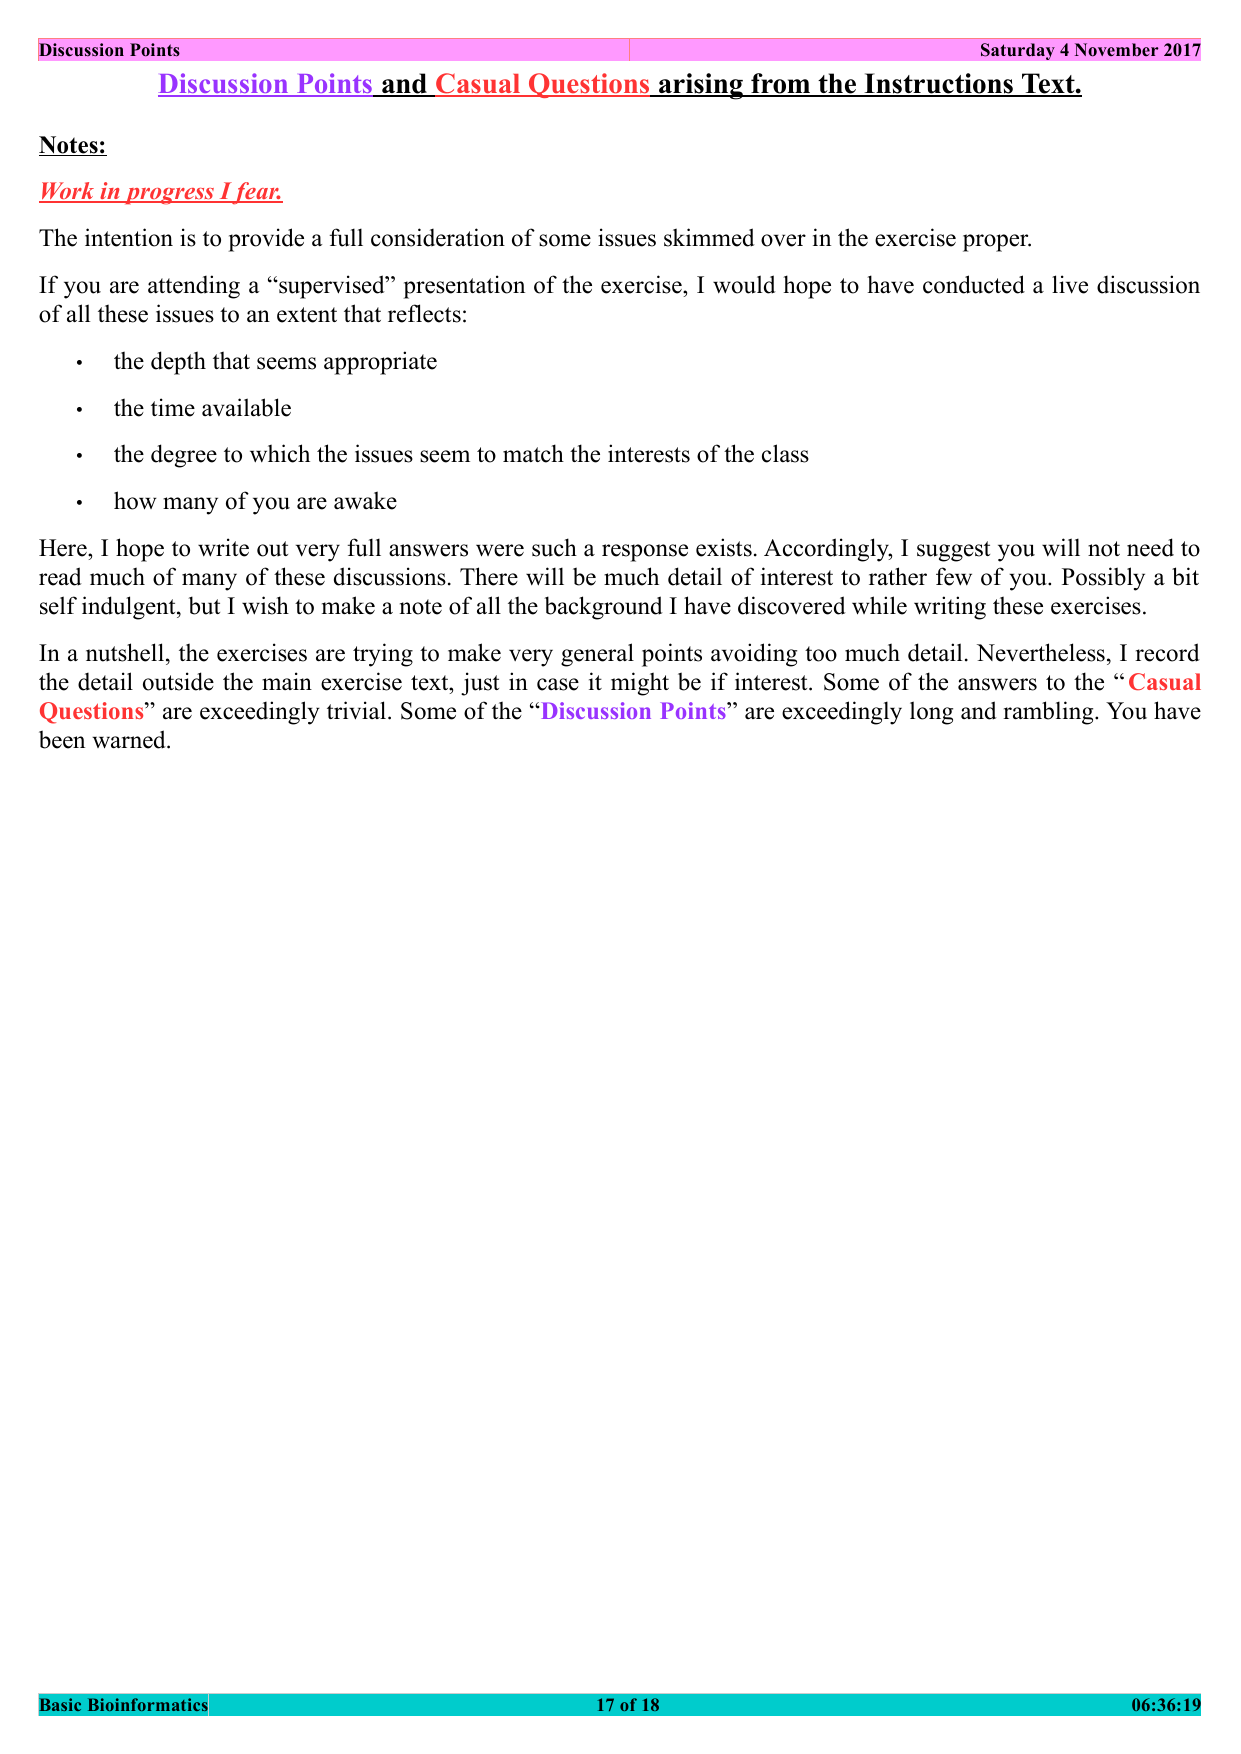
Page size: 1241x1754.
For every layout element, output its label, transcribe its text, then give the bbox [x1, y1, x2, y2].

text Work in progress I fear. [38, 176, 1201, 205]
text In a nutshell, the exercises are trying to make very general points avoiding too much detail. Nevertheless, I record the detail outside the main exercise text, just in case it might be if interest. Some of the answers to the “Casual Questions” are exceedingly trivial. Some of the “Discussion Points” are exceedingly long and rambling. You have been warned. [38, 638, 1201, 754]
text Discussion Points and Casual Questions arising from the Instructions Text. [38, 66, 1201, 100]
list the depth that seems appropriate [76, 346, 1201, 375]
list how many of you are awake [76, 486, 1201, 515]
list the degree to which the issues seem to match the interests of the class [76, 439, 1201, 468]
text Notes: [38, 129, 1201, 158]
list the time available [76, 392, 1201, 421]
text Here, I hope to write out very full answers were such a response exists. Accordingly, I suggest you will not need to read much of many of these discussions. There will be much detail of interest to rather few of you. Possibly a bit self indulgent, but I wish to make a note of all the background I have discovered while writing these exercises. [38, 533, 1201, 620]
text If you are attending a “supervised” presentation of the exercise, I would hope to have conducted a live discussion of all these issues to an extent that reflects: [38, 270, 1201, 328]
text The intention is to provide a full consideration of some issues skimmed over in the exercise proper. [38, 223, 1201, 252]
